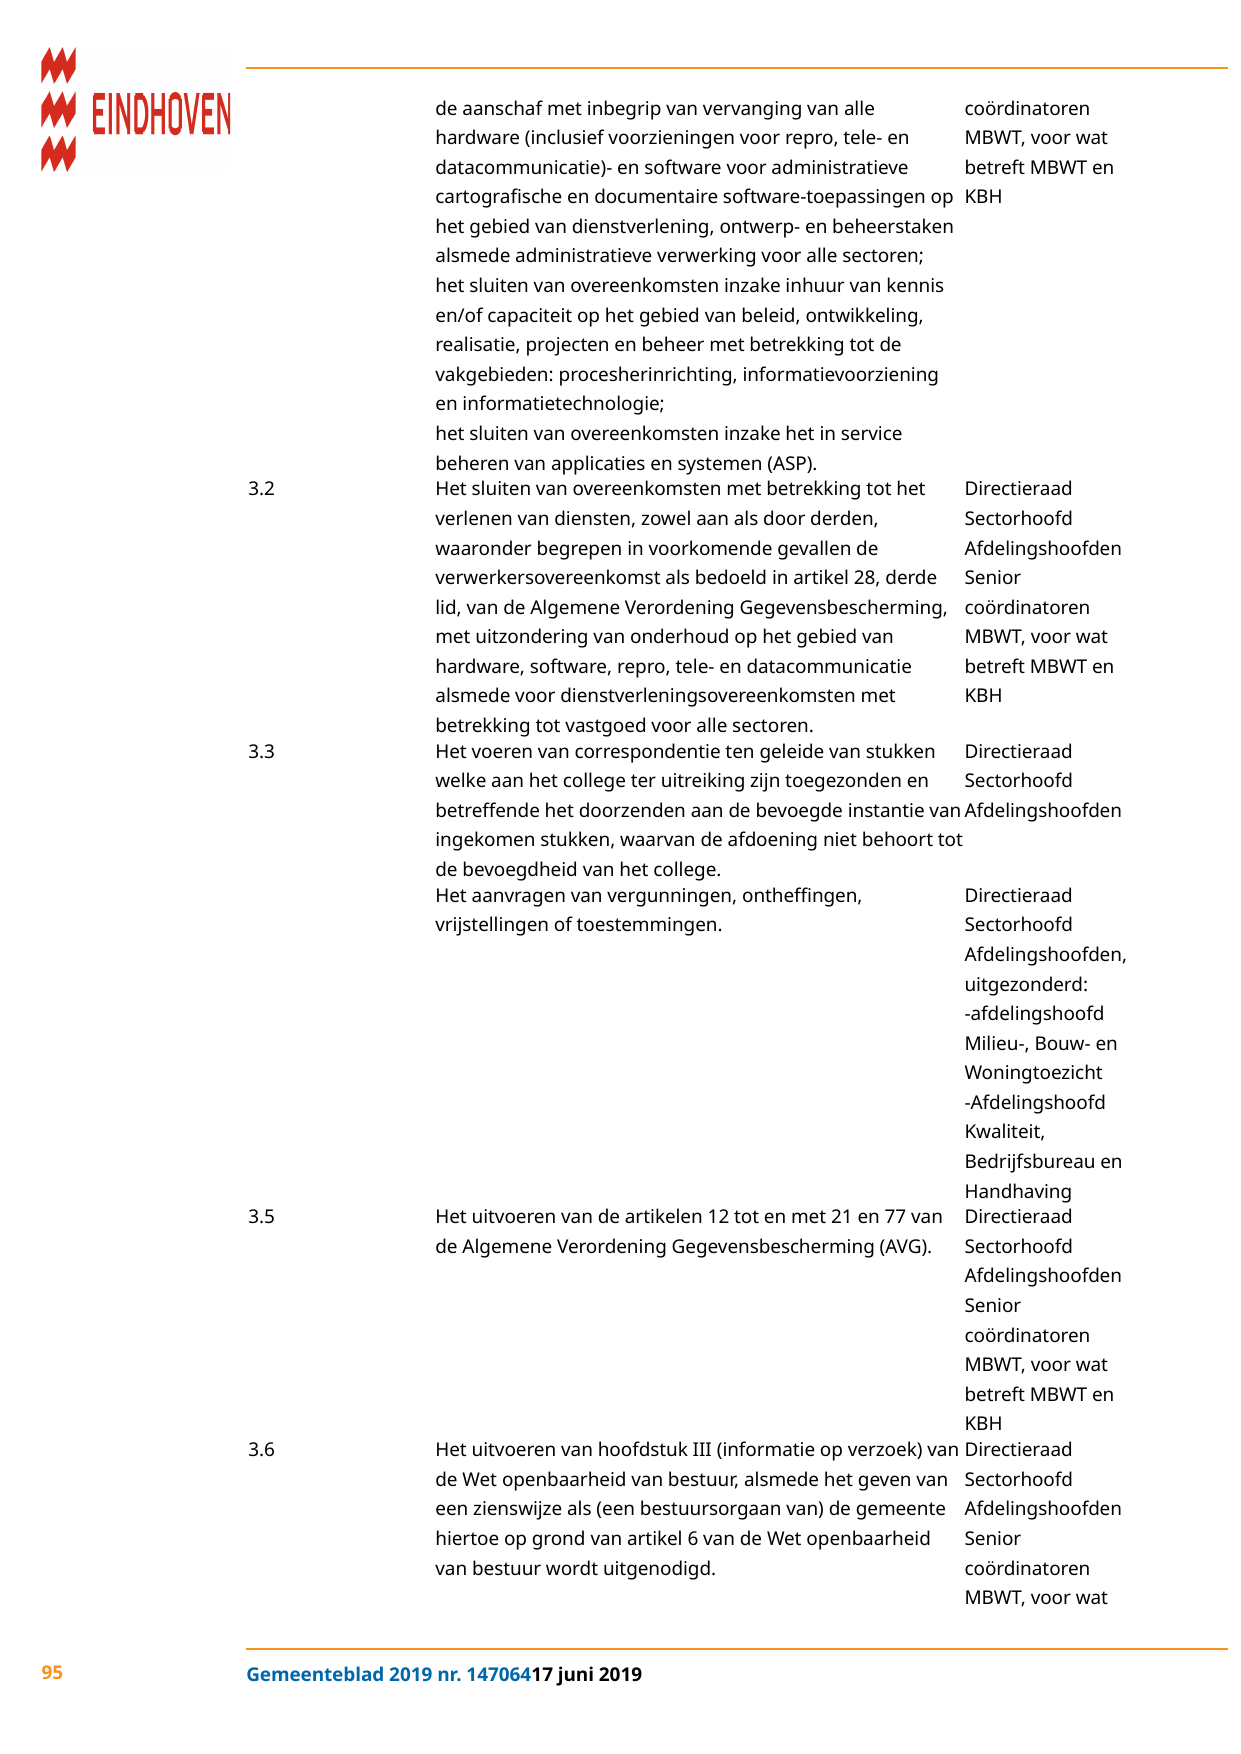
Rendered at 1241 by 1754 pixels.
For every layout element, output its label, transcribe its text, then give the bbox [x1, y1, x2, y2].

table_cell Het sluiten van overeenkomsten met betrekking tot het verlenen van diensten, zowel aan als door derden, waaronder begrepen in voorkomende gevallen de verwerkersovereenkomst als bedoeld in artikel 28, derde lid, van de Algemene Verordening Gegevensbescherming, met uitzondering van onderhoud op het gebied van hardware, software, repro, tele- en datacommunicatie alsmede voor dienstverleningsovereenkomsten met betrekking tot vastgoed voor alle sectoren. [435, 476, 964, 738]
table_cell 3.2 [248, 476, 435, 738]
picture [41, 47, 231, 172]
table_cell Directieraad Sectorhoofd Afdelingshoofden Senior coördinatoren MBWT, voor wat [964, 1436, 1152, 1610]
table_cell [248, 882, 435, 1203]
table_cell Het uitvoeren van de artikelen 12 tot en met 21 en 77 van de Algemene Verordening Gegevensbescherming (AVG). [435, 1204, 964, 1436]
table_cell Directieraad Sectorhoofd Afdelingshoofden Senior coördinatoren MBWT, voor wat betreft MBWT en KBH [964, 476, 1152, 738]
table_cell Directieraad Sectorhoofd Afdelingshoofden Senior coördinatoren MBWT, voor wat betreft MBWT en KBH [964, 1204, 1152, 1436]
table_cell Het voeren van correspondentie ten geleide van stukken welke aan het college ter uitreiking zijn toegezonden en betreffende het doorzenden aan de bevoegde instantie van ingekomen stukken, waarvan de afdoening niet behoort tot de bevoegdheid van het college. [435, 738, 964, 882]
table_cell de aanschaf met inbegrip van vervanging van alle hardware (inclusief voorzieningen voor repro, tele- en datacommunicatie)- en software voor administratieve cartografische en documentaire software-toepassingen op het gebied van dienstverlening, ontwerp- en beheerstaken alsmede administratieve verwerking voor alle sectoren; het sluiten van overeenkomsten inzake inhuur van kennis en/of capaciteit op het gebied van beleid, ontwikkeling, realisatie, projecten en beheer met betrekking tot de vakgebieden: procesherinrichting, informatievoorziening en informatietechnologie; het sluiten van overeenkomsten inzake het in service beheren van applicaties en systemen (ASP). [435, 95, 964, 476]
table_cell Het uitvoeren van hoofdstuk III (informatie op verzoek) van de Wet openbaarheid van bestuur, alsmede het geven van een zienswijze als (een bestuursorgaan van) de gemeente hiertoe op grond van artikel 6 van de Wet openbaarheid van bestuur wordt uitgenodigd. [435, 1436, 964, 1610]
table_cell 3.5 [248, 1204, 435, 1436]
table_cell 3.6 [248, 1436, 435, 1610]
table_cell [248, 95, 435, 476]
table_cell Het aanvragen van vergunningen, ontheffingen, vrijstellingen of toestemmingen. [435, 882, 964, 1203]
table_cell Directieraad Sectorhoofd Afdelingshoofden [964, 738, 1152, 882]
table_cell 3.3 [248, 738, 435, 882]
table_cell Directieraad Sectorhoofd Afdelingshoofden, uitgezonderd: -afdelingshoofd Milieu-, Bouw- en Woningtoezicht -Afdelingshoofd Kwaliteit, Bedrijfsbureau en Handhaving [964, 882, 1152, 1203]
table_cell coördinatoren MBWT, voor wat betreft MBWT en KBH [964, 95, 1152, 476]
